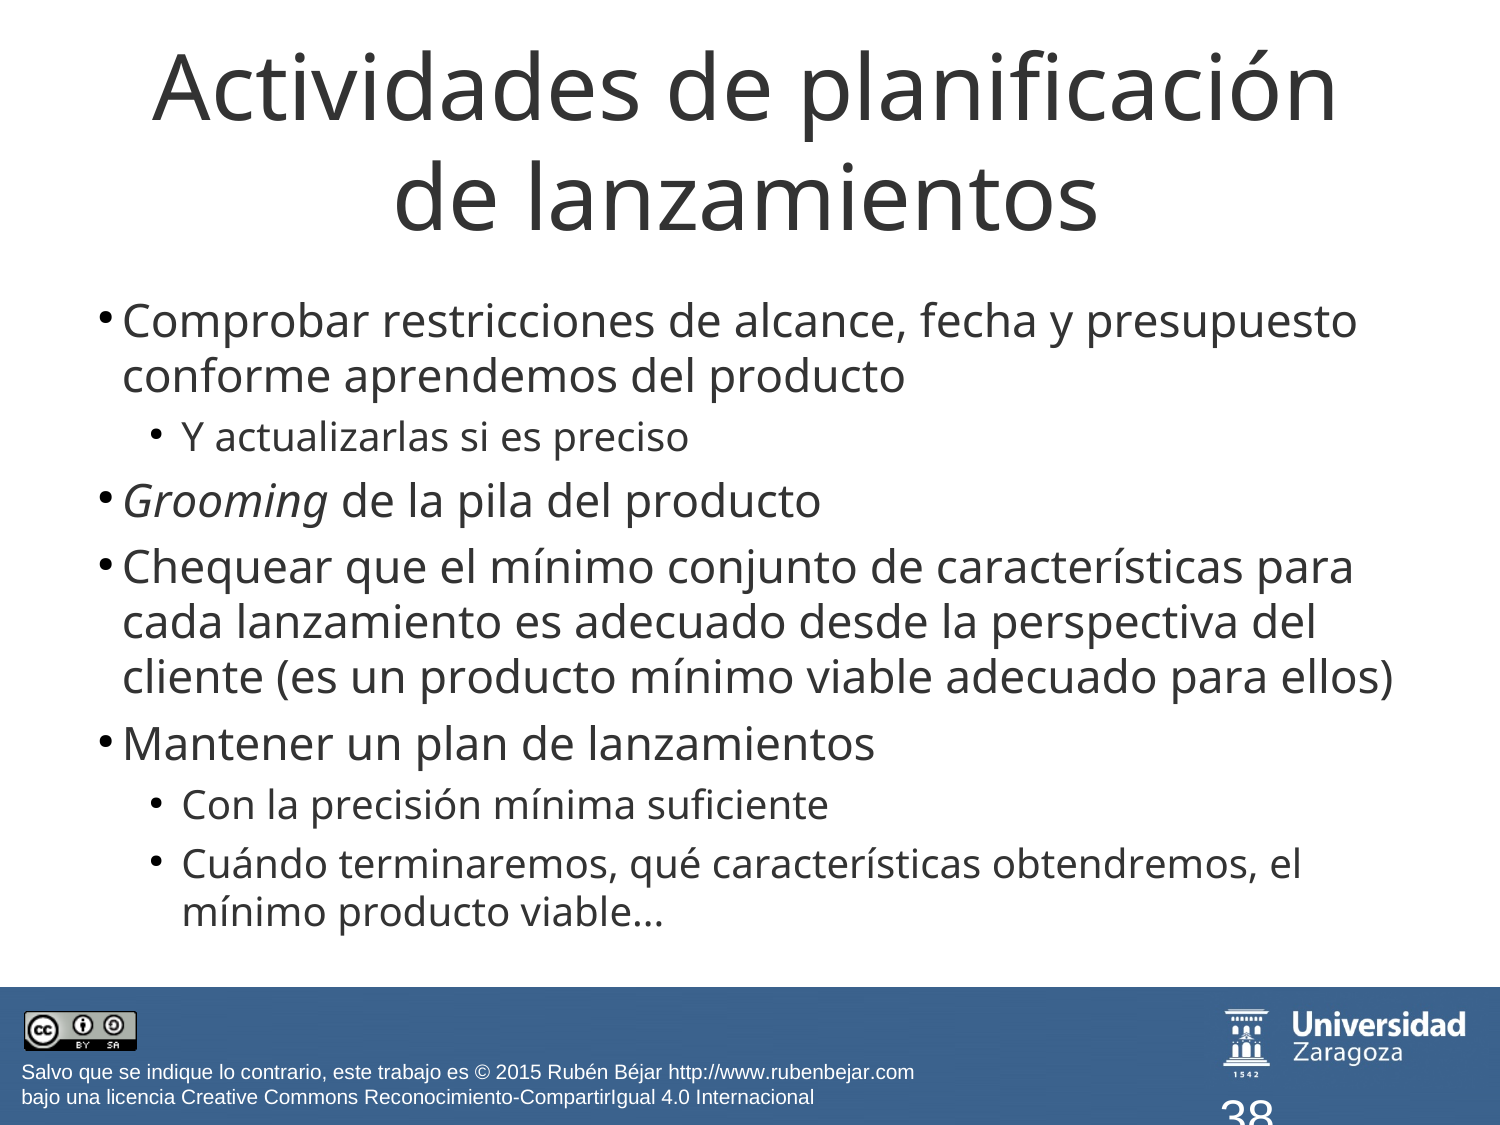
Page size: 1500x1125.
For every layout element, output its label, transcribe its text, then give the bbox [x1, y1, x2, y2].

list Comprobar restricciones de alcance, fecha y presupuesto conforme aprendemos del producto Y actualizarlas si es preciso Grooming de la pila del producto Chequear que el mínimo conjunto de características para cada lanzamiento es adecuado desde la perspectiva del cliente (es un producto mínimo viable adecuado para ellos) Mantener un plan de lanzamientos Con la precisión mínima suficiente Cuándo terminaremos, qué características obtendremos, el mínimo producto viable... [82, 283, 1418, 957]
picture [1254, 1103, 1267, 1115]
picture [0, 987, 1500, 1125]
picture [1254, 1119, 1268, 1125]
title Actividades de planificación de lanzamientos [74, 21, 1420, 257]
